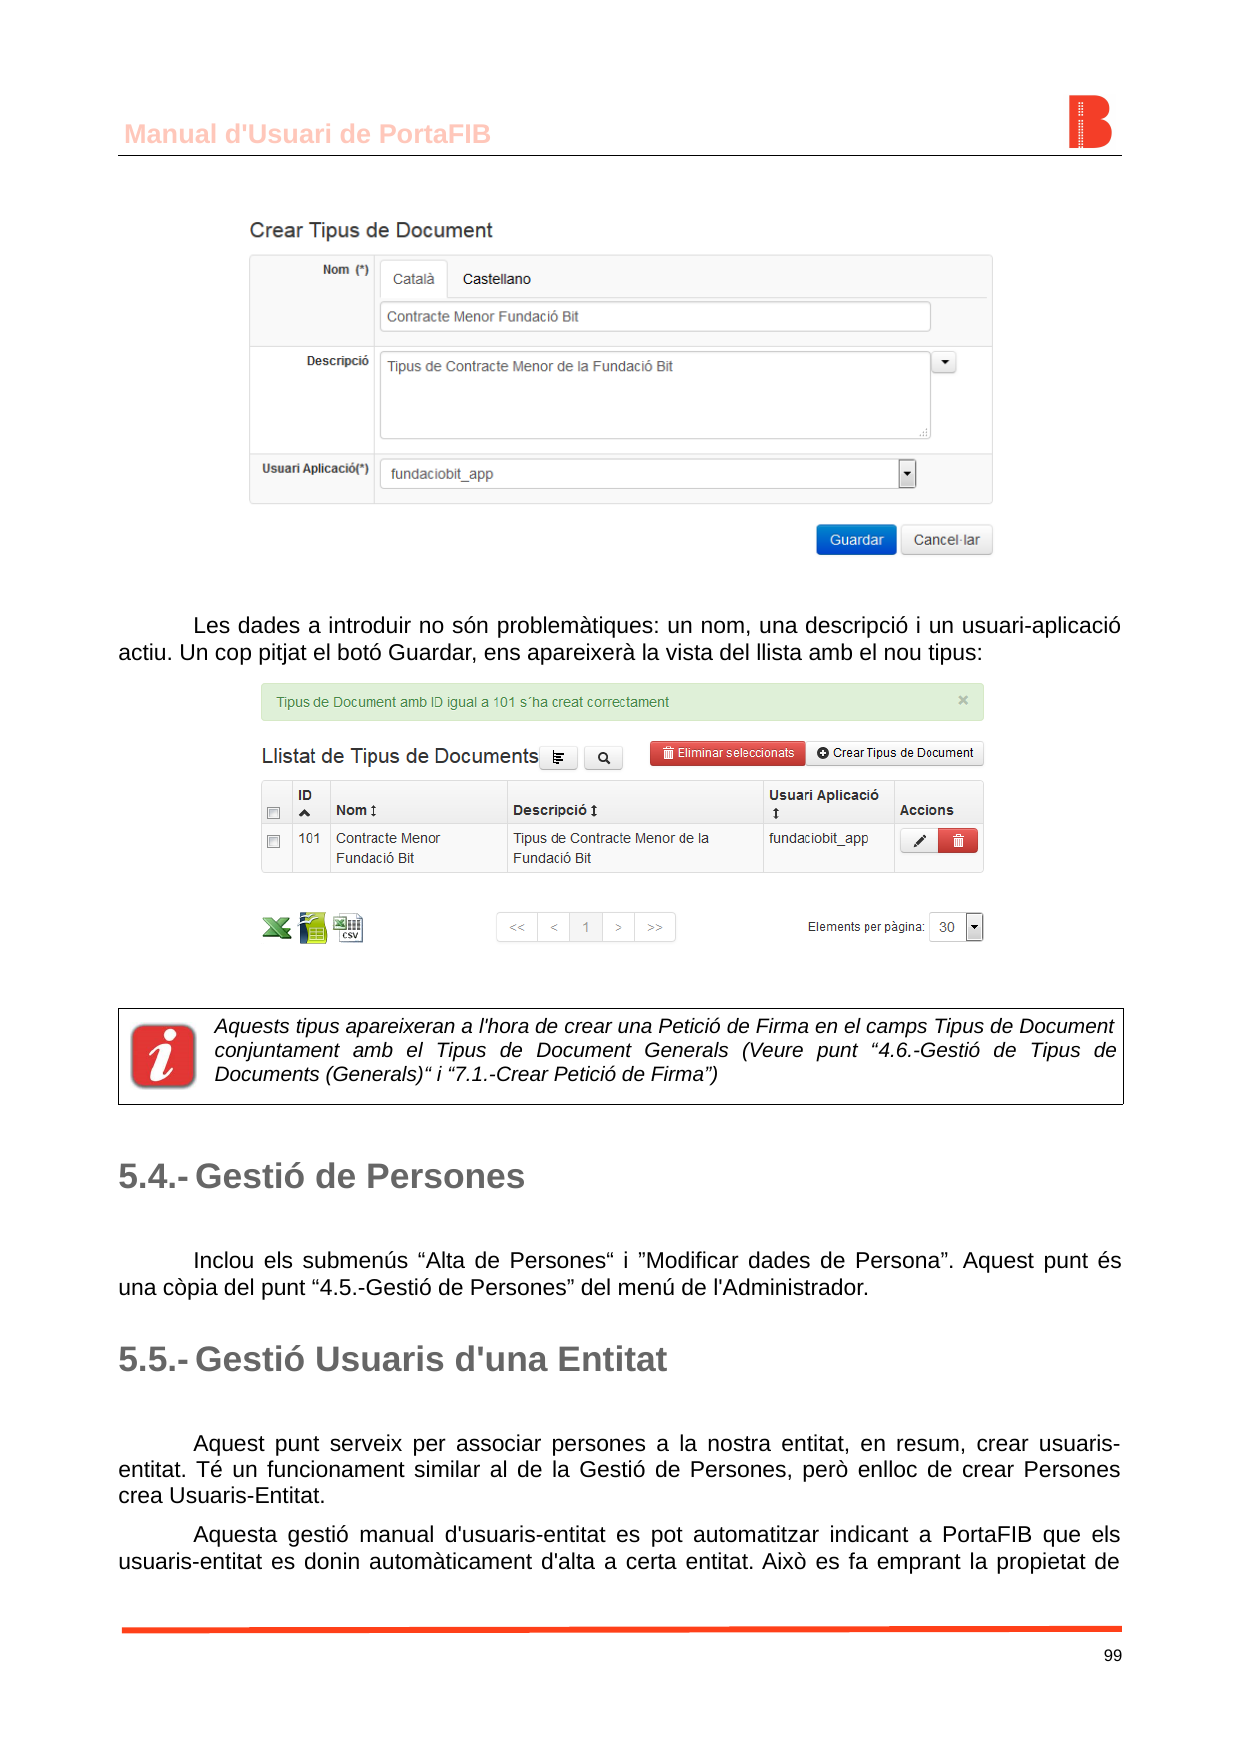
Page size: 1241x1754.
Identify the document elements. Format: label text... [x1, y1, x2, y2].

picture [250, 677, 990, 957]
table_header [119, 1009, 209, 1104]
text Inclou els submenús “Alta de Persones“ i ”Modificar dades de Persona”. Aquest punt és una còpia del punt “4.5.-Gestió de Persones” del menú de l'Administrador. [118, 1247, 1122, 1300]
picture [129, 1022, 198, 1090]
picture [241, 215, 999, 561]
text Aquest punt serveix per associar persones a la nostra entitat, en resum, crear usuaris-entitat. Té un funcionament similar al de la Gestió de Persones, però enlloc de crear Persones crea Usuaris-Entitat. [118, 1430, 1122, 1509]
text Aquesta gestió manual d'usuaris-entitat es pot automatitzar indicant a PortaFIB que els usuaris-entitat es donin automàticament d'alta a certa entitat. Això es fa emprant la propietat de [118, 1521, 1122, 1574]
text Les dades a introduir no són problemàtiques: un nom, una descripció i un usuari-aplicació actiu. Un cop pitjat el botó Guardar, ens apareixerà la vista del llista amb el nou tipus: [118, 612, 1122, 665]
subtitle Gestió de Persones [118, 1155, 1122, 1196]
table_header Aquests tipus apareixeran a l'hora de crear una Petició de Firma en el camps Tipus de Document conjuntament amb el Tipus de Document Generals (Veure punt “4.6Gestió de Tipus de Documents (Generals)“ i “7.1Crear Petició de Firma”) [209, 1009, 1123, 1104]
subtitle Gestió Usuaris d'una Entitat [118, 1338, 1122, 1378]
picture [1063, 94, 1117, 150]
